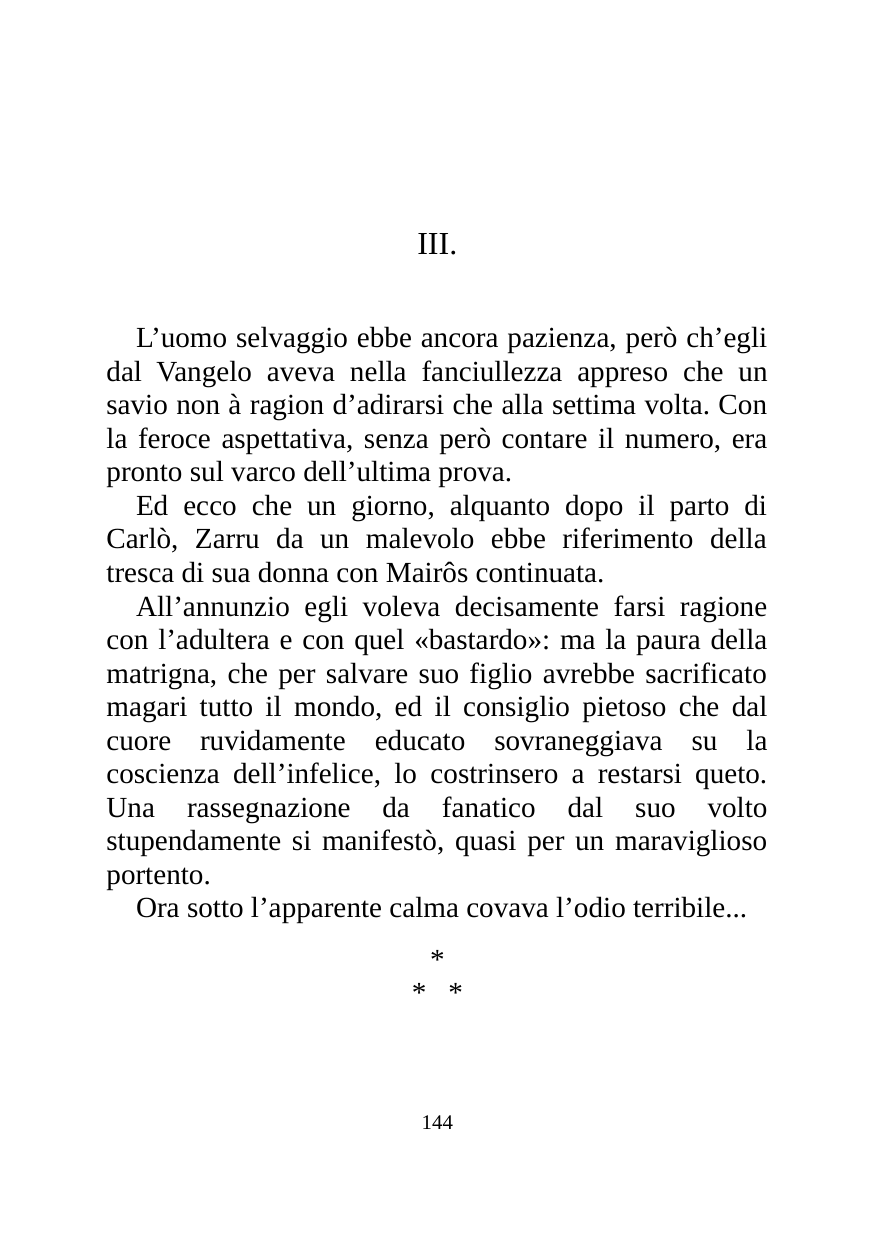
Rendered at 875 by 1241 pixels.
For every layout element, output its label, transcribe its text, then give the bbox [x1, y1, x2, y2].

text * * * [106, 942, 768, 1009]
subtitle III. [106, 224, 768, 261]
text Ora sotto l’apparente calma covava l’odio terribile... [106, 891, 768, 924]
text All’annunzio egli voleva decisamente farsi ragione con l’adultera e con quel «bastardo»: ma la paura della matrigna, che per salvare suo figlio avrebbe sacrificato magari tutto il mondo, ed il consiglio pietoso che dal cuore ruvidamente educato sovraneggiava su la coscienza dell’infelice, lo costrinsero a restarsi queto. Una rassegnazione da fanatico dal suo volto stupendamente si manifestò, quasi per un maraviglioso portento. [106, 589, 768, 891]
text Ed ecco che un giorno, alquanto dopo il parto di Carlò, Zarru da un malevolo ebbe riferimento della tresca di sua donna con Mairôs continuata. [106, 488, 768, 589]
text L’uomo selvaggio ebbe ancora pazienza, però ch’egli dal Vangelo aveva nella fanciullezza appreso che un savio non à ragion d’adirarsi che alla settima volta. Con la feroce aspettativa, senza però contare il numero, era pronto sul varco dell’ultima prova. [106, 320, 768, 488]
